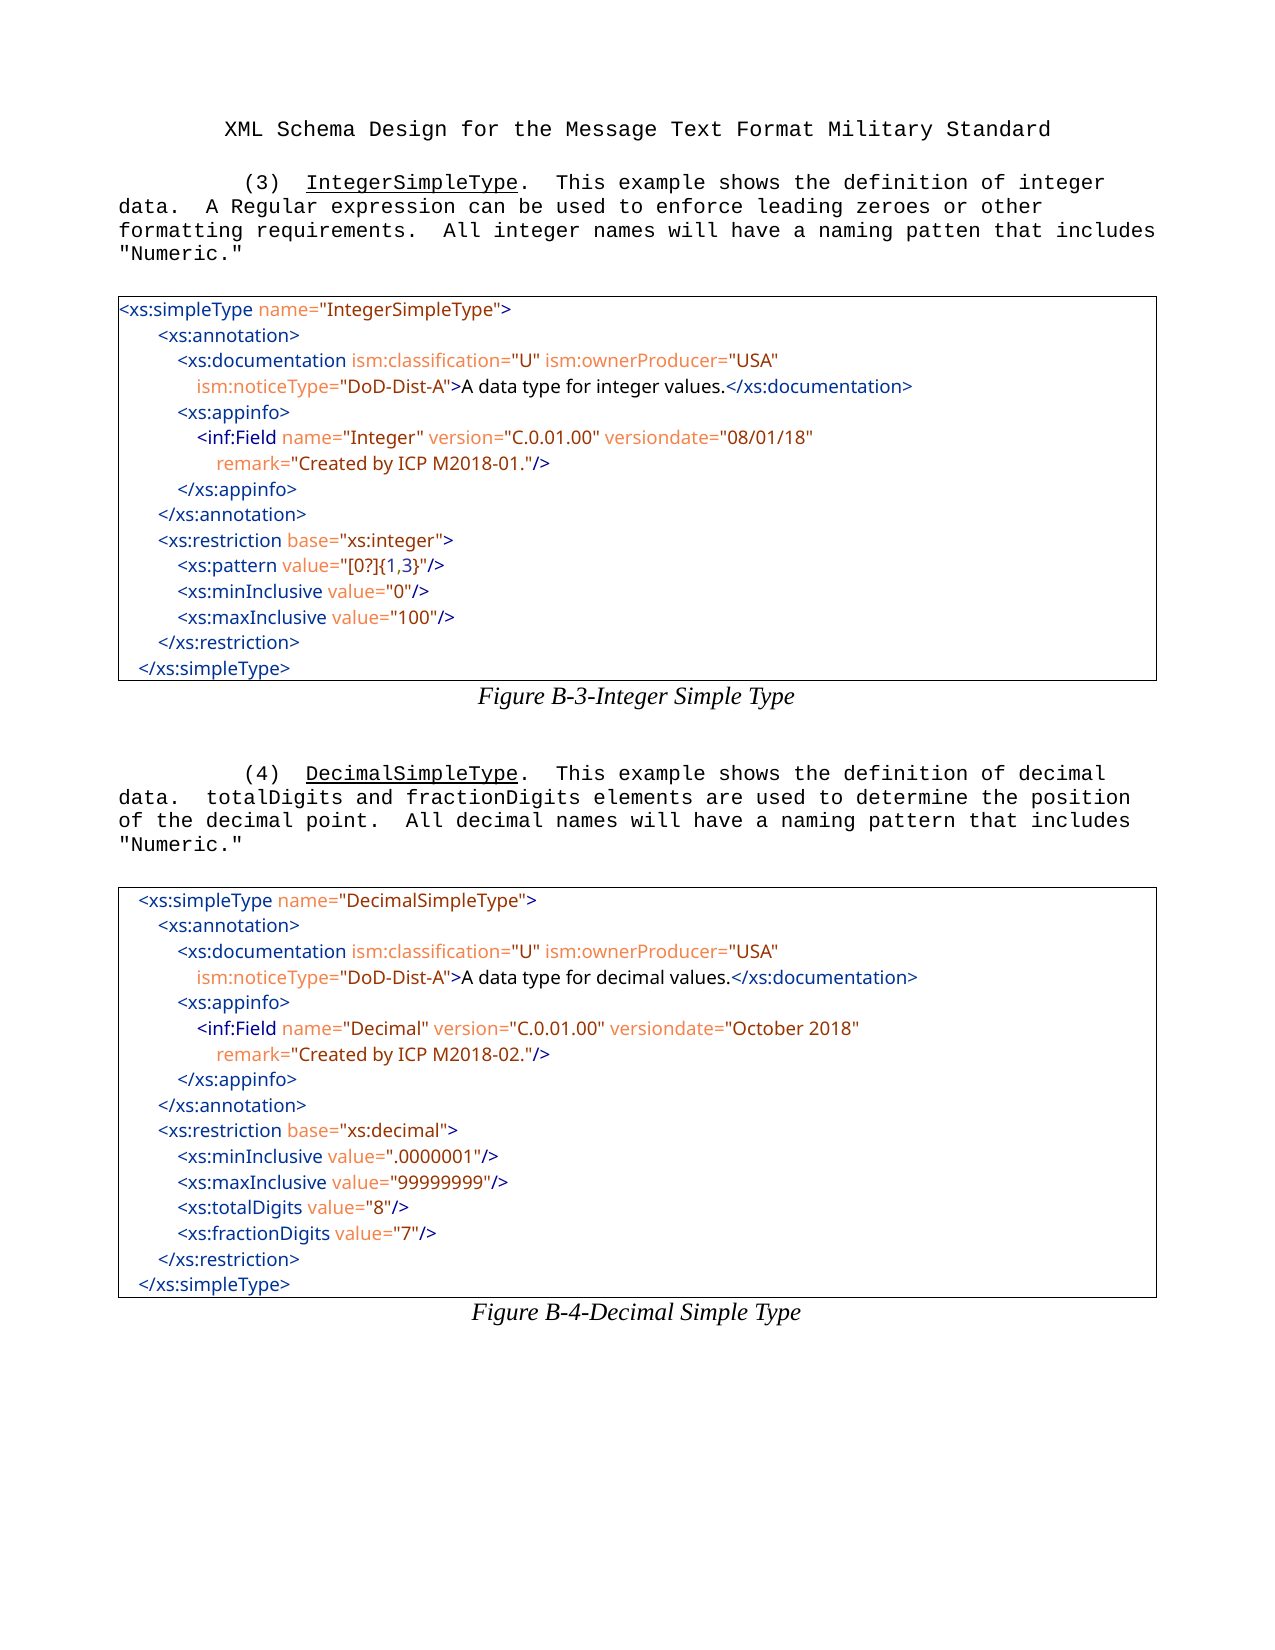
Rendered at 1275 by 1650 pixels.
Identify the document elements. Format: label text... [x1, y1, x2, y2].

text (4) DecimalSimpleType. This example shows the definition of decimal data. totalDigits and fractionDigits elements are used to determine the position of the decimal point. All decimal names will have a naming pattern that includes "Numeric." [118, 763, 1157, 858]
text Figure B-4-Decimal Simple Type [119, 1298, 1156, 1326]
text (3) IntegerSimpleType. This example shows the definition of integer data. A Regular expression can be used to enforce leading zeroes or other formatting requirements. All integer names will have a naming patten that includes "Numeric." [118, 172, 1157, 267]
text Figure B-3-Integer Simple Type [119, 681, 1156, 710]
text Figure B-4-Decimal Simple Type [119, 899, 1156, 1297]
text Figure B-3-Integer Simple Type [119, 309, 1156, 680]
